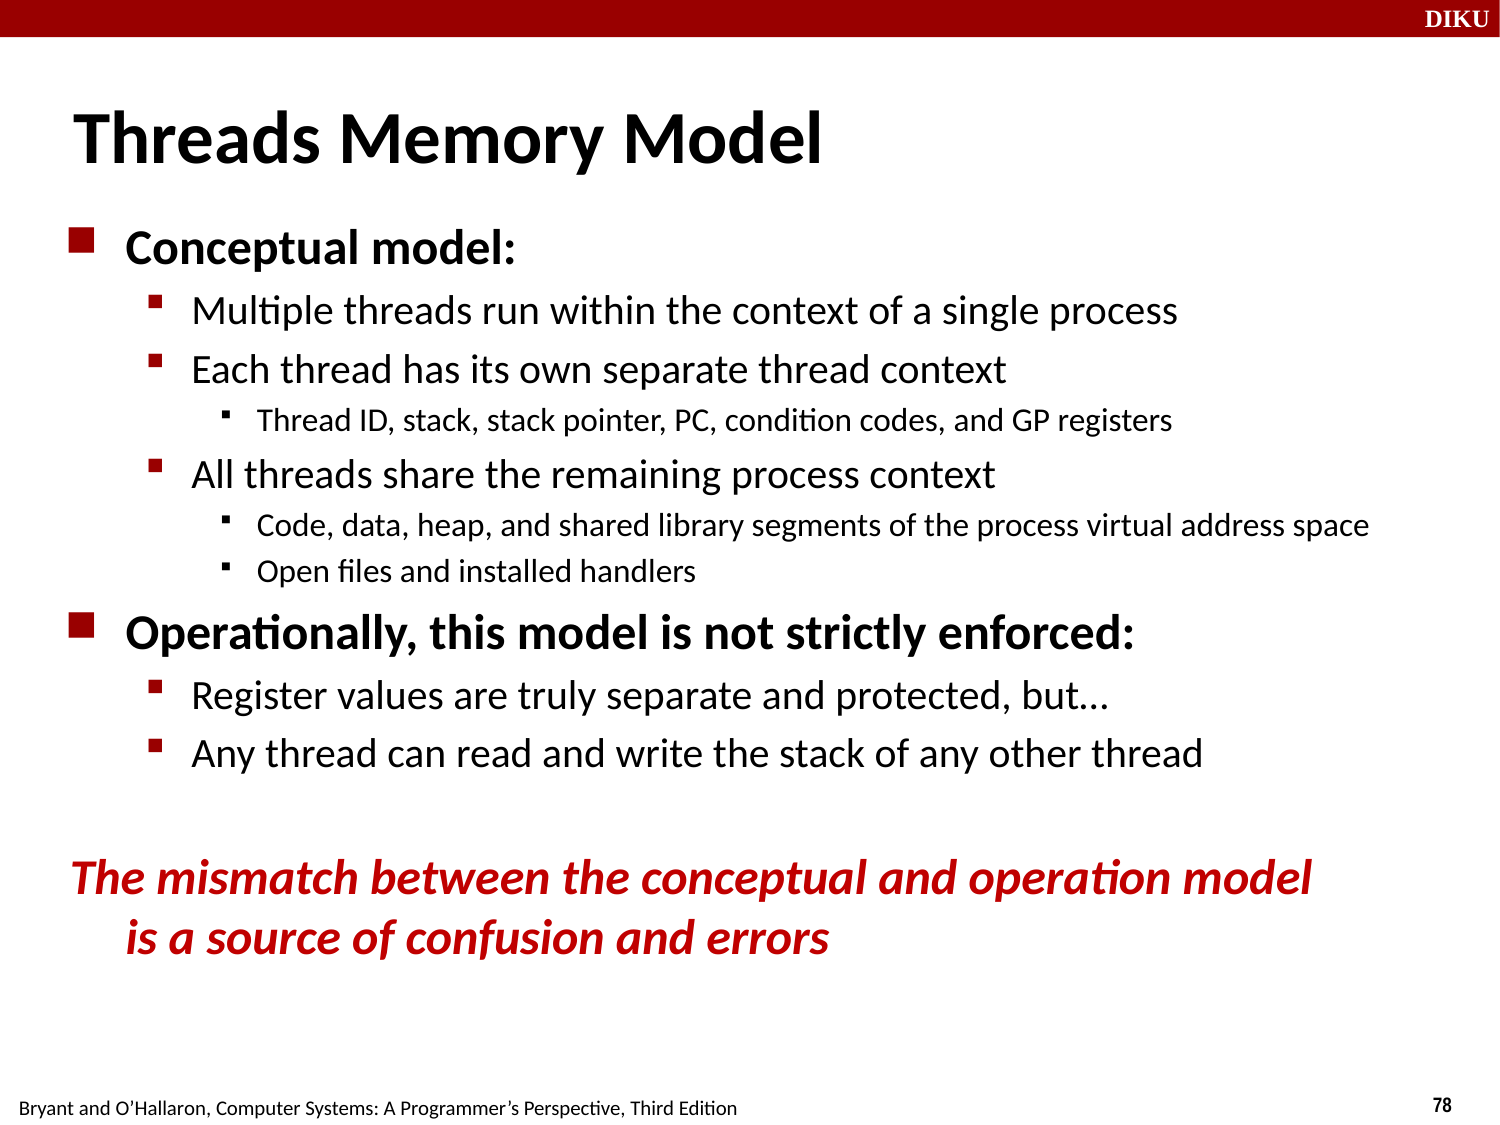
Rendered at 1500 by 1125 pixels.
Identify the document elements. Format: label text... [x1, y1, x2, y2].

text_box Threads Memory Model [58, 71, 1304, 197]
text_box Conceptual model: Multiple threads run within the context of a single process Each thread has its own separate thread context Thread ID, stack, stack pointer, PC, condition codes, and GP registers All threads share the remaining process context Code, data, heap, and shared library segments of the process virtual address space Open files and installed handlers Operationally, this model is not strictly enforced: Register values are truly separate and protected, but… Any thread can read and write the stack of any other thread The mismatch between the conceptual and operation model is a source of confusion and errors [54, 207, 1400, 1023]
